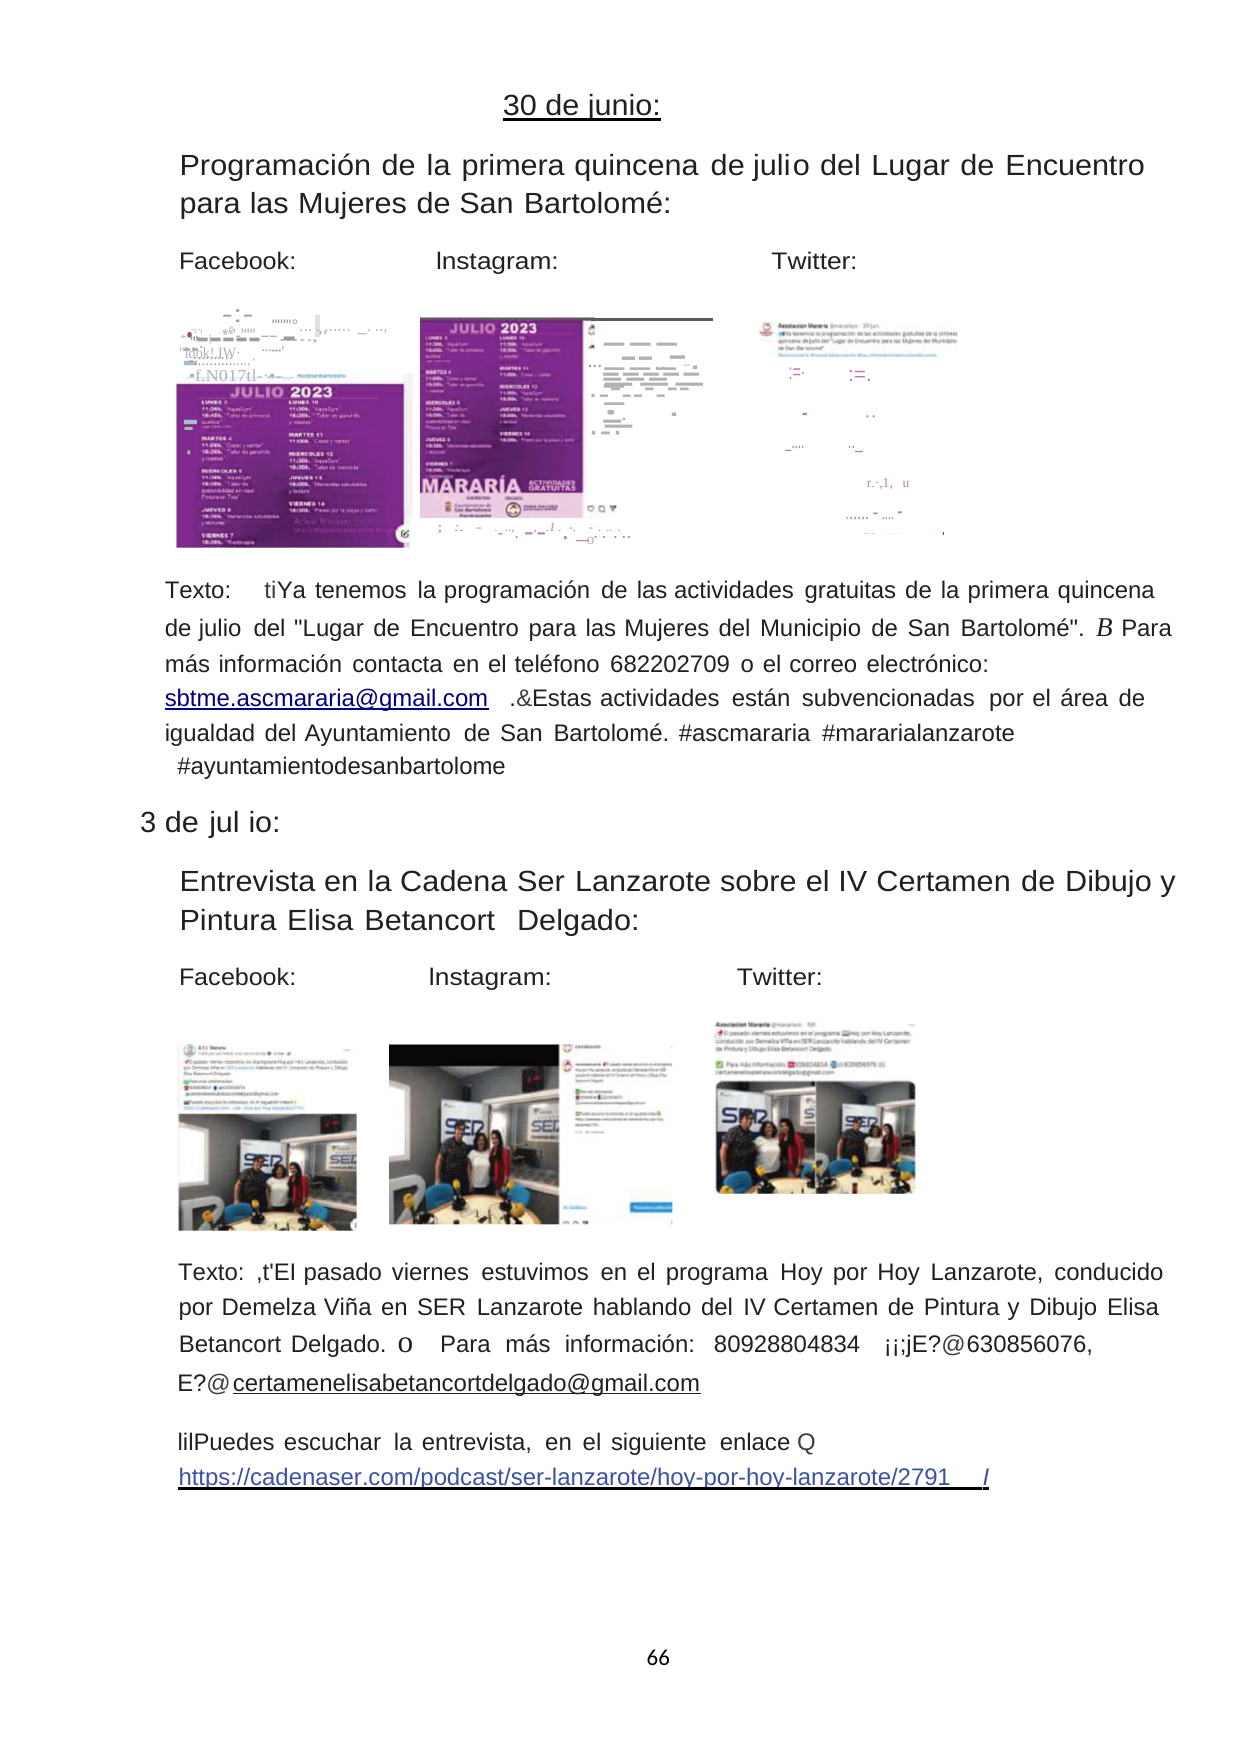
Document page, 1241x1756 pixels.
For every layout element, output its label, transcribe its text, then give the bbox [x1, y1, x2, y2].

text 30 de junio: [503, 88, 1184, 122]
text - ·· [617, 397, 1184, 429]
text [164, 496, 175, 525]
text ...... - .... - [617, 496, 902, 525]
text :=. [848, 361, 1184, 385]
text Facebook: lnstagram: Twitter: [179, 963, 1184, 991]
text :=· [617, 359, 805, 384]
text Entrevista en la Cadena Ser Lanzarote sobre el IV Certamen de Dibujo y Pintura Elisa Betancort Delgado: [179, 864, 1184, 936]
text Facebook: lnstagram: Twitter: [179, 247, 1184, 274]
text [164, 474, 175, 490]
text Texto: ,t'EI pasado viernes estuvimos en el programa Hoy por Hoy Lanzarote, conducido por Demelza Viña en SER Lanzarote hablando del IV Certamen de Pintura y Dibujo Elisa [178, 1258, 1172, 1321]
text Betancort Delgado. o Para más información: 80928804834 ¡¡;jE?@630856076, [177, 1328, 1184, 1359]
text Q [177, 1019, 1184, 1230]
text _.... .._ [785, 429, 1184, 453]
text lilPuedes escuchar la entrevista, en el siguiente enlace Q https://cadenaser.com/podcast/ser-lanzarote/hoy-por-hoy-lanzarote/2791 I [177, 1428, 993, 1491]
text r.·,1, u [617, 474, 909, 490]
text Texto: tiYa tenemos la programación de las actividades gratuitas de la primera quincena de julio del "Lugar de Encuentro para las Mujeres del Municipio de San Bartolomé". B Para más información contacta en el teléfono 682202709 o el correo electrónico: sbtme.ascmararia@gmail.com .&Estas actividades están subvencionadas por el área de igualdad del Ayuntamiento de San Bartolomé. #ascmararia #mararialanzarote [164, 576, 1172, 747]
text E?@certamenelisabetancortdelgado@gmail.com [177, 1369, 1184, 1396]
text #ayuntamientodesanbartolome [177, 754, 1184, 780]
text :=· [164, 359, 175, 384]
text Programación de la primera quincena de julio del Lugar de Encuentro para las Mujeres de San Bartolomé: [179, 148, 1172, 219]
list de jul io: [140, 805, 1184, 839]
